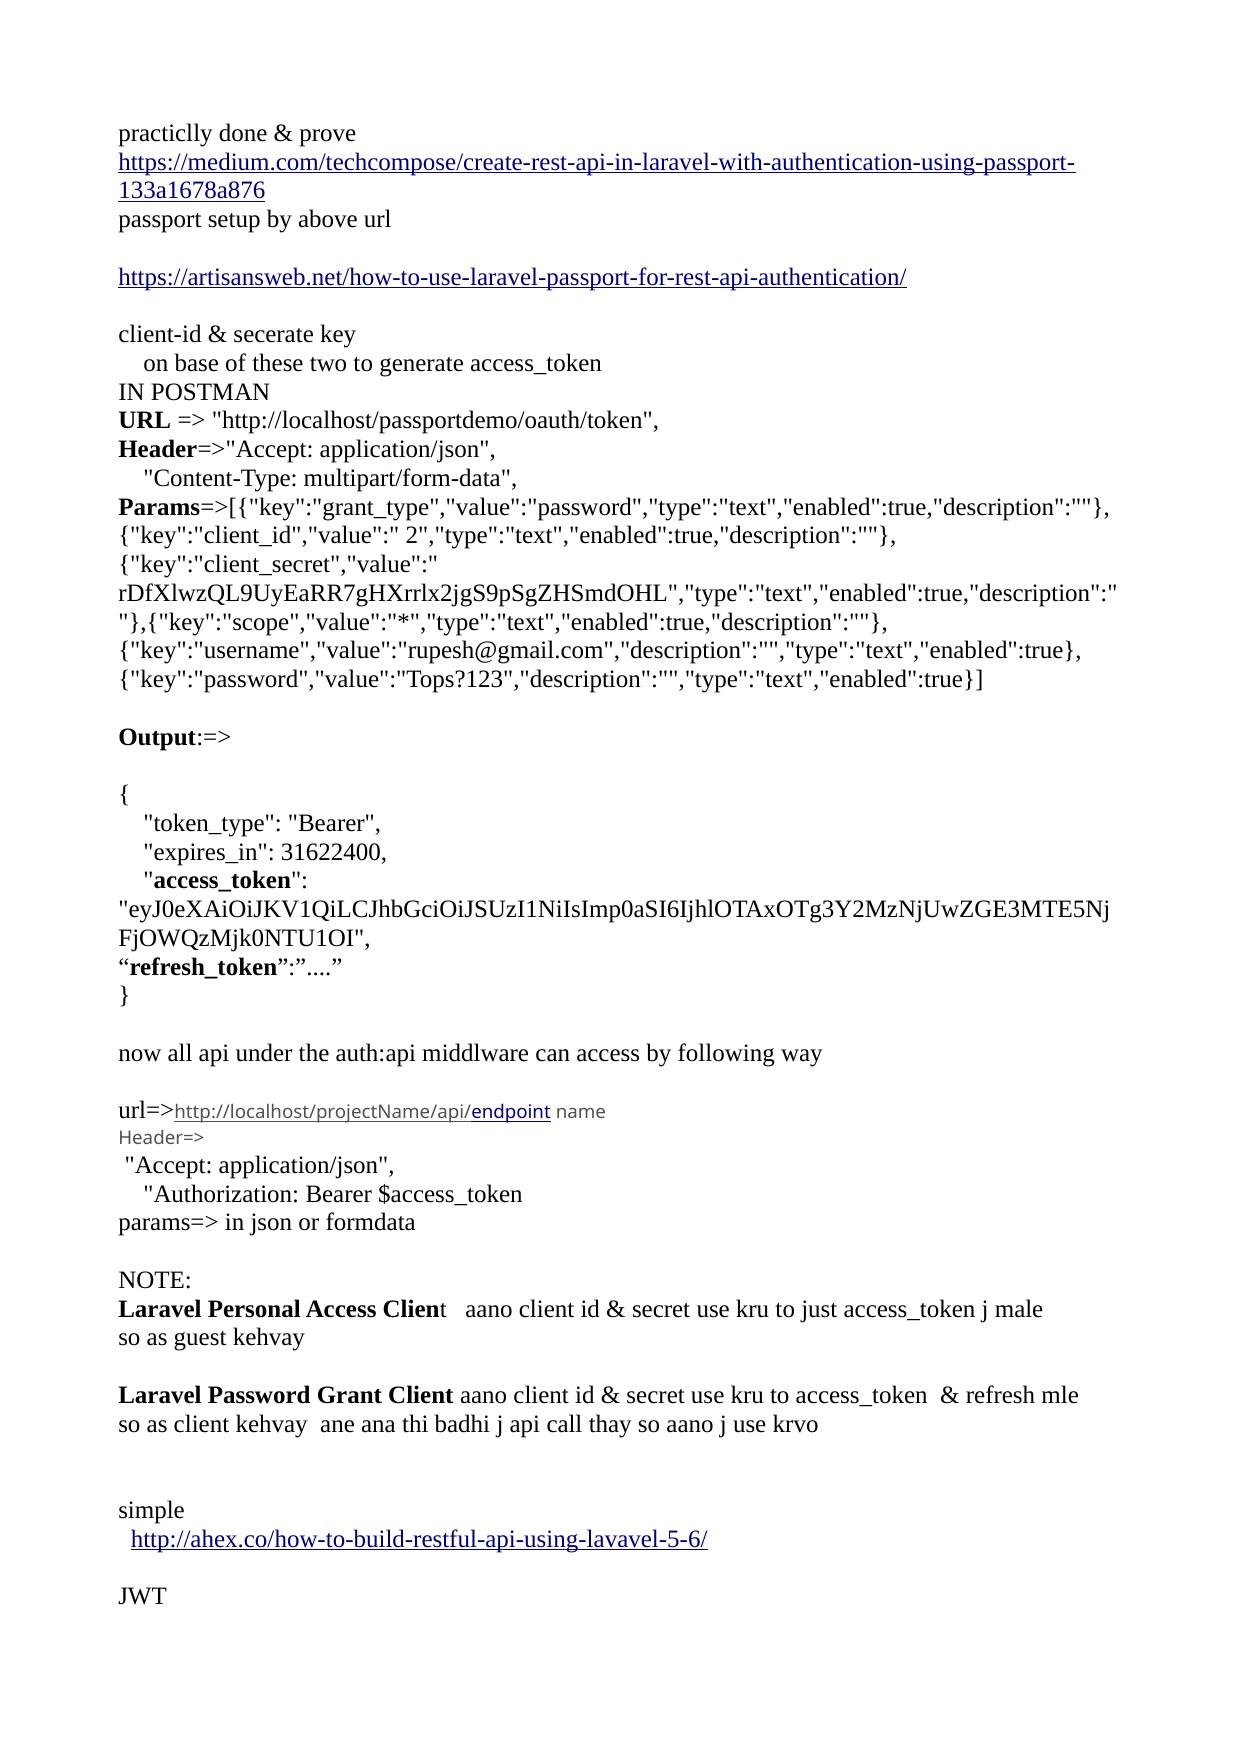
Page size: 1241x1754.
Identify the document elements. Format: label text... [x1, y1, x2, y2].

text Laravel Personal Access Client aano client id & secret use kru to just access_token j male [118, 1294, 1122, 1322]
text practiclly done & prove [118, 118, 1122, 147]
text NOTE: [118, 1265, 1122, 1294]
text https://medium.com/techcompose/create-rest-api-in-laravel-with-authentication-using-passport-133a1678a876 [118, 147, 1122, 204]
text Header=>"Accept: application/json", [118, 434, 1122, 463]
text passport setup by above url [118, 204, 1122, 233]
text http://ahex.co/how-to-build-restful-api-using-lavavel-5-6/ [118, 1524, 1122, 1552]
text Header=> [118, 1124, 1122, 1150]
text "access_token": "eyJ0eXAiOiJKV1QiLCJhbGciOiJSUzI1NiIsImp0aSI6IjhlOTAxOTg3Y2MzNjUwZGE3MTE5NjFjOWQzMjk0NTU1OI", [118, 866, 1122, 952]
text now all api under the auth:api middlware can access by following way [118, 1038, 1122, 1067]
text on base of these two to generate access_token [118, 348, 1122, 377]
text "Content-Type: multipart/form-data", [118, 463, 1122, 492]
text { [118, 779, 1122, 808]
text so as client kehvay ane ana thi badhi j api call thay so aano j use krvo [118, 1409, 1122, 1437]
text Output:=> [118, 722, 1122, 751]
text url=>http://localhost/projectName/api/endpoint name [118, 1096, 1122, 1124]
text simple [118, 1495, 1122, 1524]
text https://artisansweb.net/how-to-use-laravel-passport-for-rest-api-authentication/ [118, 262, 1122, 291]
text } [118, 981, 1122, 1009]
text client-id & secerate key [118, 319, 1122, 348]
text IN POSTMAN [118, 377, 1122, 406]
text "Accept: application/json", [118, 1150, 1122, 1179]
text "Authorization: Bearer $access_token [118, 1179, 1122, 1207]
text Laravel Password Grant Client aano client id & secret use kru to access_token & refresh mle [118, 1380, 1122, 1409]
text so as guest kehvay [118, 1322, 1122, 1351]
text params=> in json or formdata [118, 1207, 1122, 1236]
text “refresh_token”:”....” [118, 952, 1122, 981]
text "token_type": "Bearer", [118, 808, 1122, 837]
text JWT [118, 1581, 1122, 1610]
text URL => "http://localhost/passportdemo/oauth/token", [118, 406, 1122, 434]
text Params=>[{"key":"grant_type","value":"password","type":"text","enabled":true,"description":""},{"key":"client_id","value":" 2","type":"text","enabled":true,"description":""},{"key":"client_secret","value":" rDfXlwzQL9UyEaRR7gHXrrlx2jgS9pSgZHSmdOHL","type":"text","enabled":true,"description":""},{"key":"scope","value":"*","type":"text","enabled":true,"description":""},{"key":"username","value":"rupesh@gmail.com","description":"","type":"text","enabled":true},{"key":"password","value":"Tops?123","description":"","type":"text","enabled":true}] [118, 492, 1122, 693]
text "expires_in": 31622400, [118, 837, 1122, 866]
